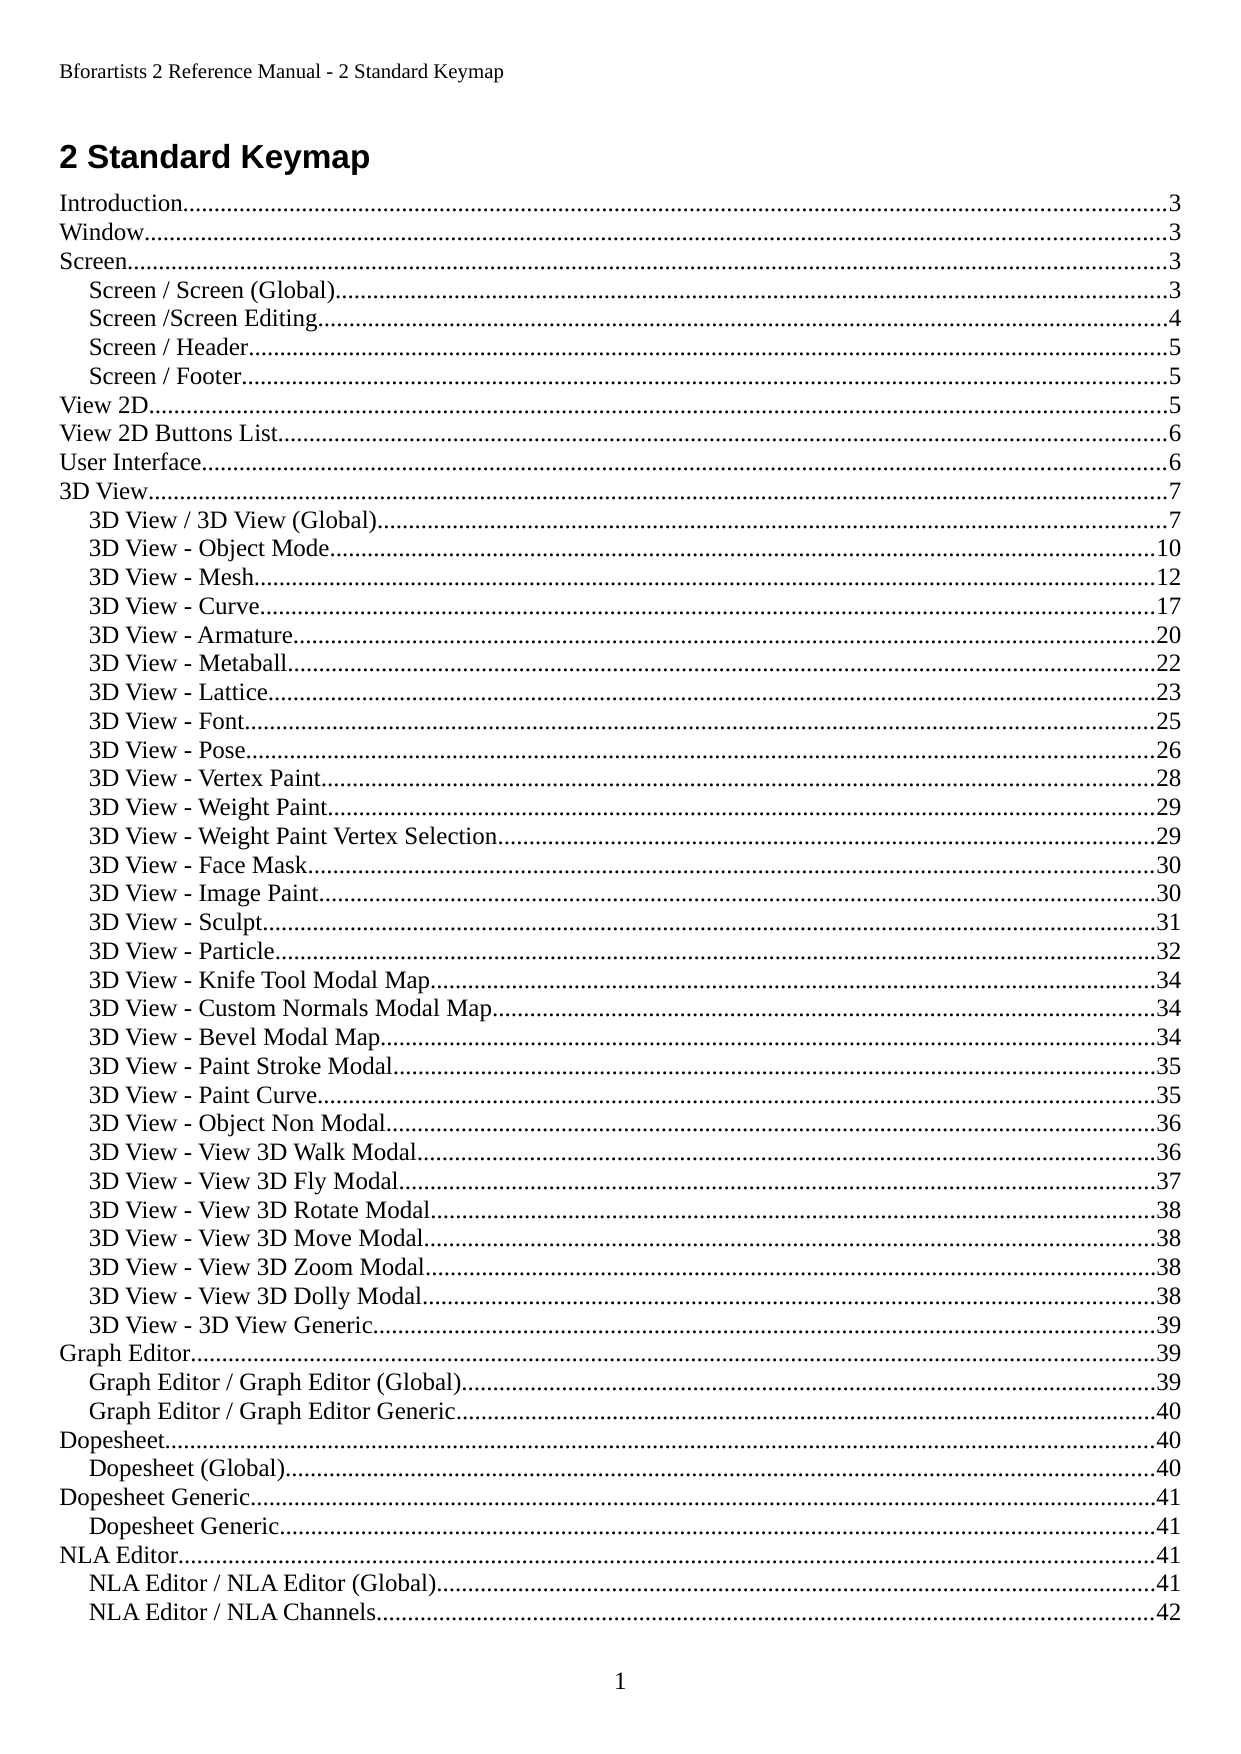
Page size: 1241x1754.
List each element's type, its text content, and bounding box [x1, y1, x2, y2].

text 3D View - Weight Paint 29 [88, 792, 1181, 821]
text 3D View - View 3D Walk Modal 36 [88, 1137, 1181, 1166]
text Screen / Header 5 [88, 332, 1181, 361]
text Screen 3 [59, 246, 1181, 275]
text 3D View - Sculpt 31 [88, 907, 1181, 936]
text 3D View - Paint Curve 35 [88, 1080, 1181, 1108]
text 3D View - View 3D Move Modal 38 [88, 1223, 1181, 1252]
text Graph Editor 39 [59, 1338, 1181, 1367]
text Dopesheet Generic 41 [88, 1511, 1181, 1540]
text 3D View - View 3D Rotate Modal 38 [88, 1195, 1181, 1223]
text 3D View - Object Mode 10 [88, 533, 1181, 562]
text Introduction 3 [59, 188, 1181, 217]
text 3D View - 3D View Generic 39 [88, 1310, 1181, 1338]
text 3D View - Bevel Modal Map 34 [88, 1022, 1181, 1051]
text 3D View - View 3D Zoom Modal 38 [88, 1252, 1181, 1281]
text 3D View - Weight Paint Vertex Selection 29 [88, 821, 1181, 850]
text Dopesheet Generic 41 [59, 1482, 1181, 1511]
text NLA Editor / NLA Editor (Global) 41 [88, 1568, 1181, 1597]
text 3D View - Curve 17 [88, 591, 1181, 620]
text NLA Editor / NLA Channels 42 [88, 1597, 1181, 1626]
text 3D View - View 3D Fly Modal 37 [88, 1166, 1181, 1195]
text 3D View - Font 25 [88, 706, 1181, 735]
text 3D View - Object Non Modal 36 [88, 1108, 1181, 1137]
subtitle 2 Standard Keymap [59, 138, 1181, 176]
text 3D View - Pose 26 [88, 735, 1181, 763]
text Window 3 [59, 217, 1181, 246]
text 3D View - Mesh 12 [88, 562, 1181, 591]
text Dopesheet (Global) 40 [88, 1453, 1181, 1482]
text 3D View - Vertex Paint 28 [88, 763, 1181, 792]
text View 2D Buttons List 6 [59, 418, 1181, 447]
text Dopesheet 40 [59, 1425, 1181, 1453]
text 3D View - Metaball 22 [88, 648, 1181, 677]
text User Interface 6 [59, 447, 1181, 476]
text Graph Editor / Graph Editor Generic 40 [88, 1396, 1181, 1425]
text 3D View 7 [59, 476, 1181, 505]
text 3D View - View 3D Dolly Modal 38 [88, 1281, 1181, 1310]
text 3D View - Face Mask 30 [88, 850, 1181, 878]
text 3D View - Lattice 23 [88, 677, 1181, 706]
text 3D View - Knife Tool Modal Map 34 [88, 965, 1181, 993]
text 3D View - Armature 20 [88, 620, 1181, 648]
text 3D View - Custom Normals Modal Map 34 [88, 993, 1181, 1022]
text 3D View - Paint Stroke Modal 35 [88, 1051, 1181, 1080]
text Screen / Footer 5 [88, 361, 1181, 390]
text 3D View - Image Paint 30 [88, 878, 1181, 907]
text View 2D 5 [59, 390, 1181, 418]
text Graph Editor / Graph Editor (Global) 39 [88, 1367, 1181, 1396]
text NLA Editor 41 [59, 1540, 1181, 1568]
text 3D View / 3D View (Global) 7 [88, 505, 1181, 533]
text Screen /Screen Editing 4 [88, 303, 1181, 332]
text Screen / Screen (Global) 3 [88, 275, 1181, 303]
text 3D View - Particle 32 [88, 936, 1181, 965]
